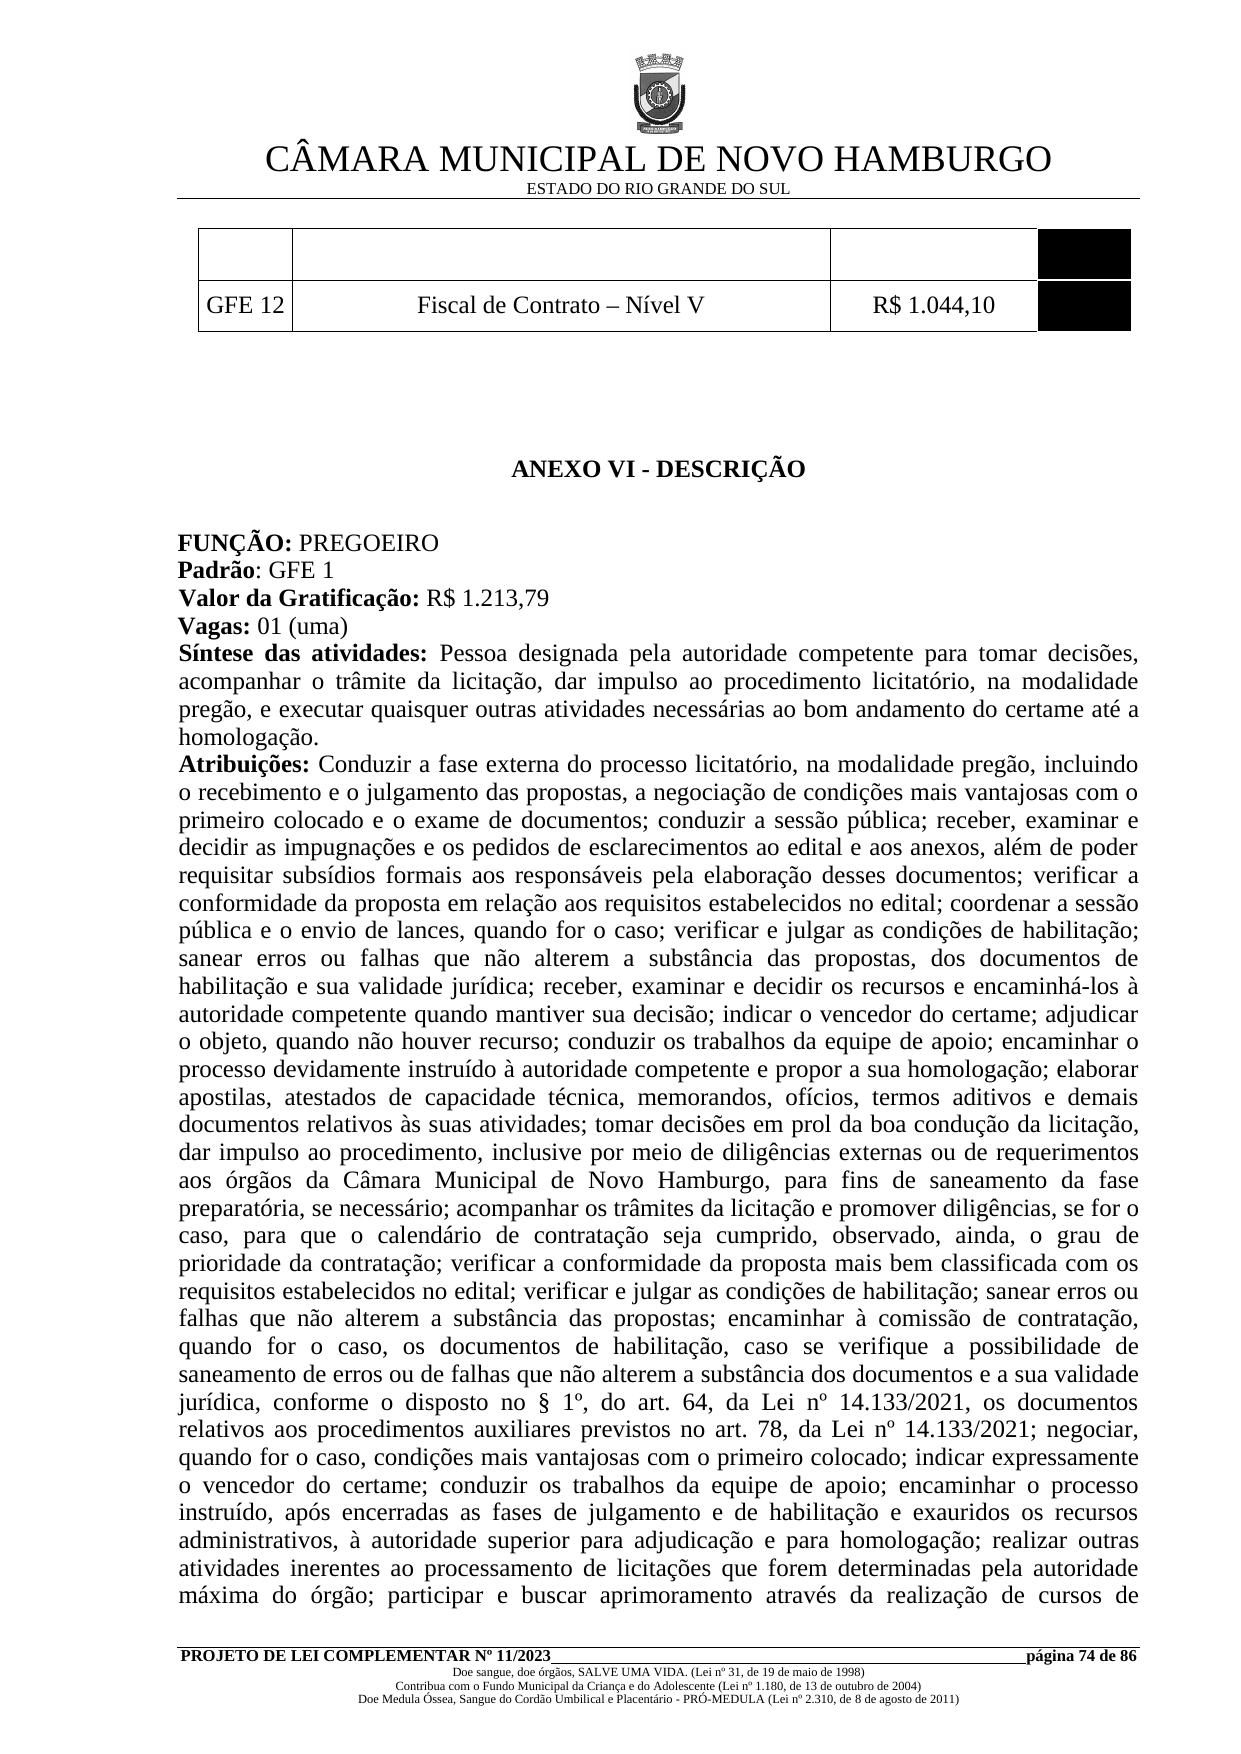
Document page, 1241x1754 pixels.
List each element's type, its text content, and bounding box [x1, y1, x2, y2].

text Atribuições: Conduzir a fase externa do processo licitatório, na modalidade pregão, incluindo o recebimento e o julgamento das propostas, a negociação de condições mais vantajosas com o primeiro colocado e o exame de documentos; conduzir a sessão pública; receber, examinar e decidir as impugnações e os pedidos de esclarecimentos ao edital e aos anexos, além de poder requisitar subsídios formais aos responsáveis pela elaboração desses documentos; verificar a conformidade da proposta em relação aos requisitos estabelecidos no edital; coordenar a sessão pública e o envio de lances, quando for o caso; verificar e julgar as condições de habilitação; sanear erros ou falhas que não alterem a substância das propostas, dos documentos de habilitação e sua validade jurídica; receber, examinar e decidir os recursos e encaminhá-los à autoridade competente quando mantiver sua decisão; indicar o vencedor do certame; adjudicar o objeto, quando não houver recurso; conduzir os trabalhos da equipe de apoio; encaminhar o processo devidamente instruído à autoridade competente e propor a sua homologação; elaborar apostilas, atestados de capacidade técnica, memorandos, ofícios, termos aditivos e demais documentos relativos às suas atividades; tomar decisões em prol da boa condução da licitação, dar impulso ao procedimento, inclusive por meio de diligências externas ou de requerimentos aos órgãos da Câmara Municipal de Novo Hamburgo, para fins de saneamento da fase preparatória, se necessário; acompanhar os trâmites da licitação e promover diligências, se for o caso, para que o calendário de contratação seja cumprido, observado, ainda, o grau de prioridade da contratação; verificar a conformidade da proposta mais bem classificada com os requisitos estabelecidos no edital; verificar e julgar as condições de habilitação; sanear erros ou falhas que não alterem a substância das propostas; encaminhar à comissão de contratação, quando for o caso, os documentos de habilitação, caso se verifique a possibilidade de saneamento de erros ou de falhas que não alterem a substância dos documentos e a sua validade jurídica, conforme o disposto no § 1º, do art. 64, da Lei nº 14.133/2021, os documentos relativos aos procedimentos auxiliares previstos no art. 78, da Lei nº 14.133/2021; negociar, quando for o caso, condições mais vantajosas com o primeiro colocado; indicar expressamente o vencedor do certame; conduzir os trabalhos da equipe de apoio; encaminhar o processo instruído, após encerradas as fases de julgamento e de habilitação e exauridos os recursos administrativos, à autoridade superior para adjudicação e para homologação; realizar outras atividades inerentes ao processamento de licitações que forem determinadas pela autoridade máxima do órgão; participar e buscar aprimoramento através da realização de cursos de [178, 750, 1140, 1609]
text ANEXO VI - DESCRIÇÃO [177, 455, 1140, 483]
text FUNÇÃO: PREGOEIRO [177, 529, 1140, 556]
text Padrão: GFE 1 [177, 556, 1140, 584]
text Valor da Gratificação: R$ 1.213,79 [178, 584, 1140, 612]
table_cell [1038, 281, 1131, 331]
text Síntese das atividades: Pessoa designada pela autoridade competente para tomar decisões, acompanhar o trâmite da licitação, dar impulso ao procedimento licitatório, na modalidade pregão, e executar quaisquer outras atividades necessárias ao bom andamento do certame até a homologação. [178, 639, 1140, 750]
table_cell R$ 1.044,10 [831, 281, 1037, 331]
table_cell [1038, 229, 1131, 279]
table_cell Fiscal de Contrato – Nível V [293, 281, 830, 331]
table_cell GFE 12 [199, 281, 292, 331]
table_cell [293, 229, 830, 279]
table_cell [831, 229, 1037, 279]
table_cell [199, 229, 292, 279]
text Vagas: 01 (uma) [177, 612, 1140, 639]
